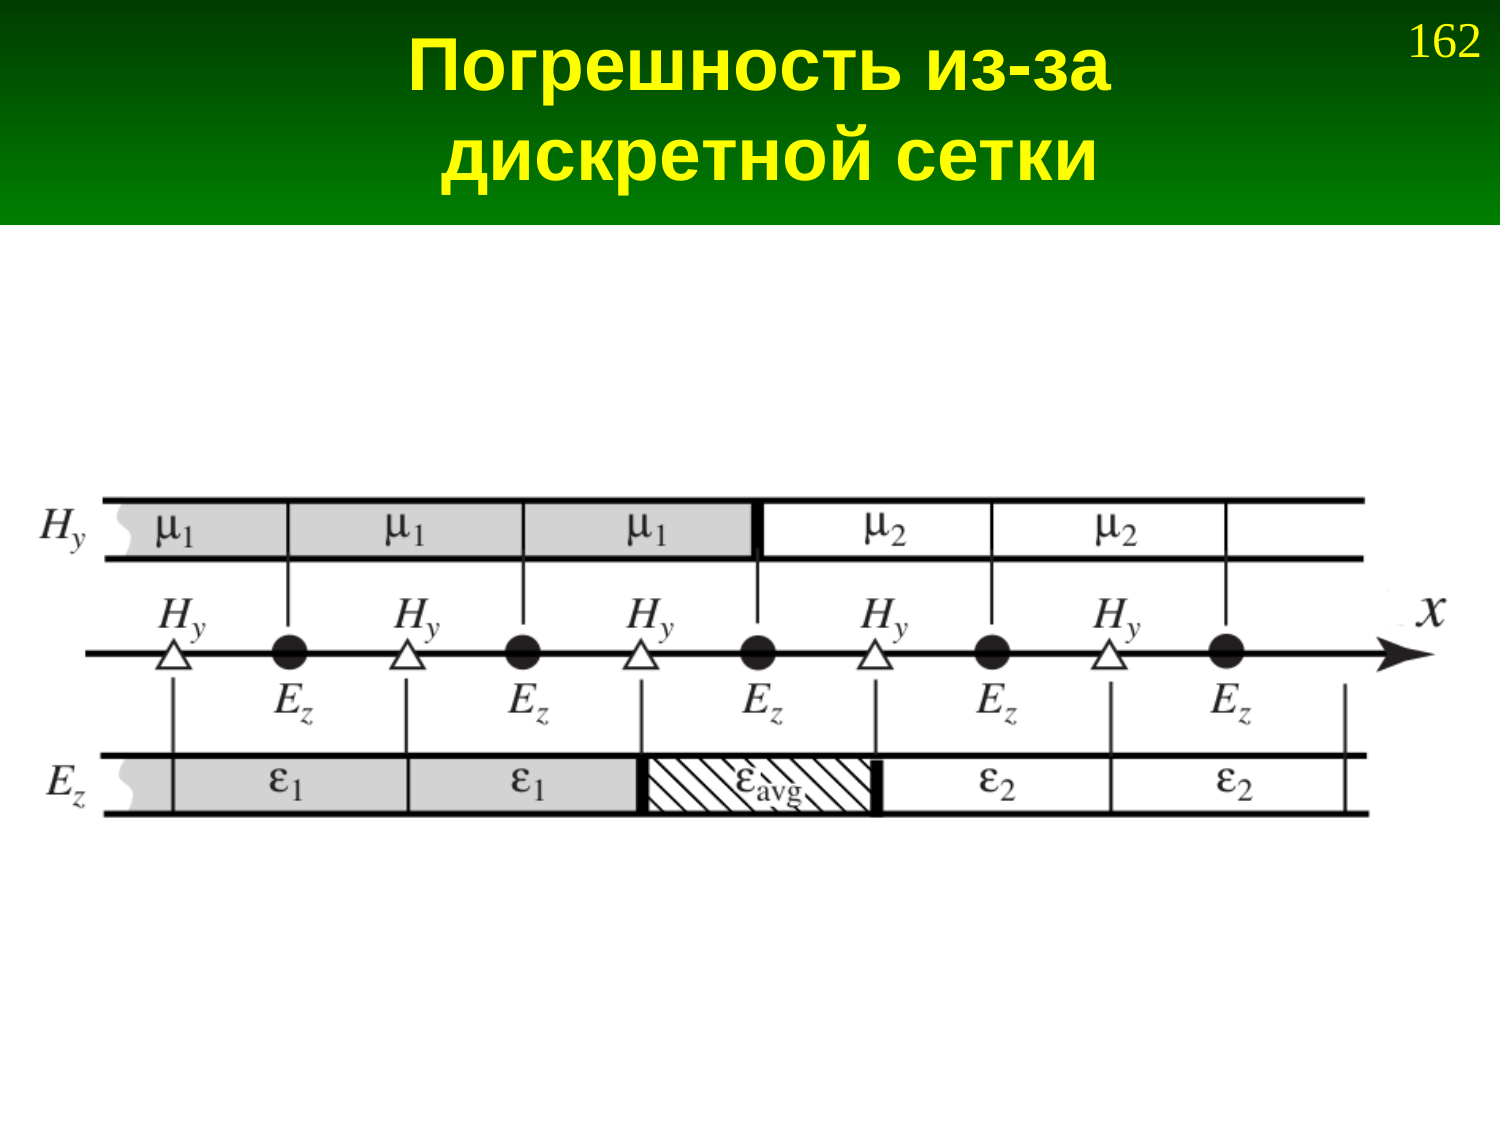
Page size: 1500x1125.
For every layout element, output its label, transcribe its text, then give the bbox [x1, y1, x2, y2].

title Погрешность из-за дискретной сетки [100, 7, 1441, 204]
picture [35, 472, 1465, 838]
